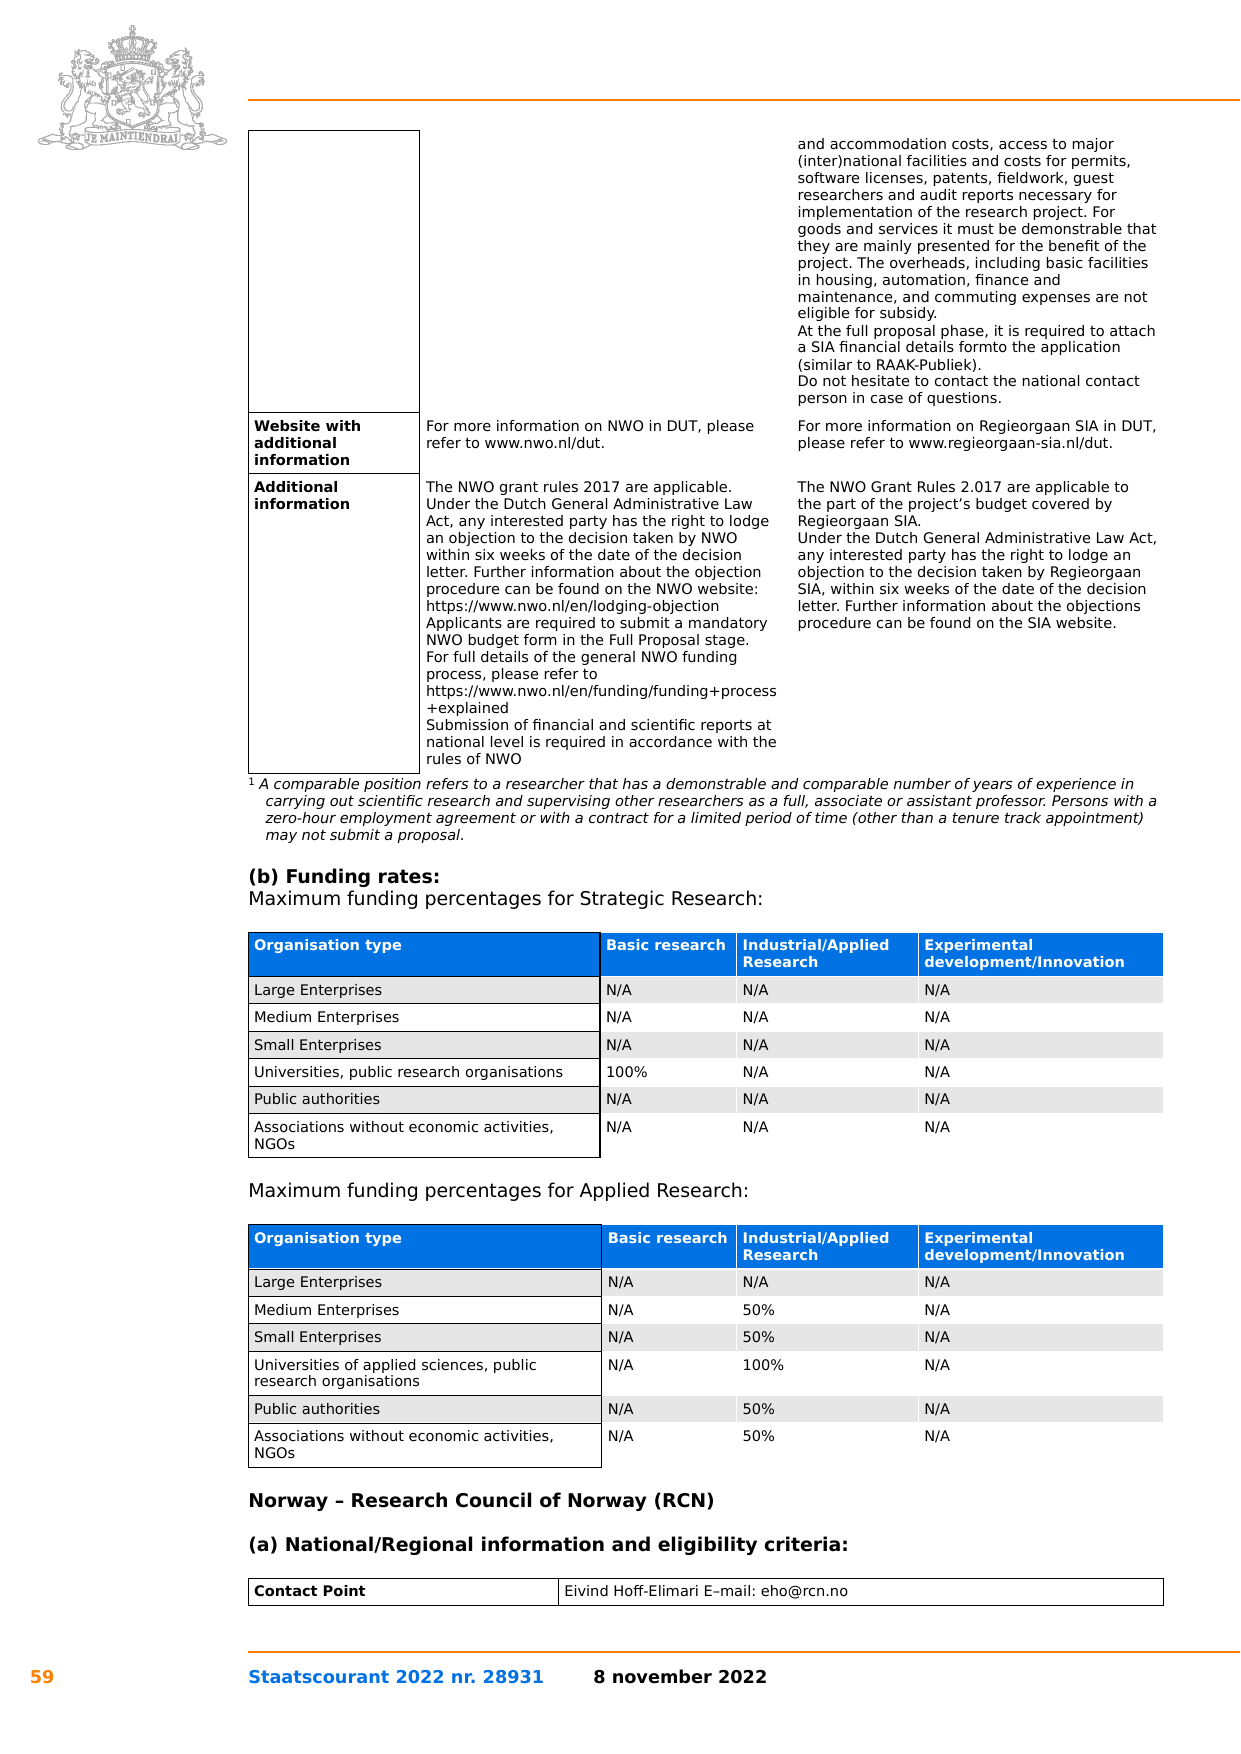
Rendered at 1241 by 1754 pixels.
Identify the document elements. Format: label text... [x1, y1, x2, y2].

table_header Organisation type [249, 933, 599, 976]
table_header Industrial/Applied Research [737, 933, 918, 976]
table_cell N/A [919, 1032, 1163, 1058]
table_header Basic research [601, 933, 736, 976]
table_cell 100% [601, 1059, 736, 1086]
table_cell N/A [601, 1032, 736, 1058]
table_header Industrial/Applied Research [737, 1225, 918, 1268]
table_cell Small Enterprises [249, 1324, 601, 1351]
table_cell N/A [737, 1032, 918, 1058]
table_cell N/A [601, 977, 736, 1003]
table_cell Website with additional information [249, 413, 419, 473]
table_cell N/A [919, 977, 1163, 1003]
table_cell 50% [737, 1297, 918, 1323]
table_cell N/A [601, 1087, 736, 1113]
table_cell [420, 131, 791, 412]
table_cell Medium Enterprises [249, 1297, 601, 1323]
table_cell and accommodation costs, access to major (inter)national facilities and costs for permits, software licenses, patents, fieldwork, guest researchers and audit reports necessary for implementation of the research project. For goods and services it must be demonstrable that they are mainly presented for the benefit of the project. The overheads, including basic facilities in housing, automation, finance and maintenance, and commuting expenses are not eligible for subsidy. At the full proposal phase, it is required to attach a SIA financial details formto the application (similar to RAAK-Publiek). Do not hesitate to contact the national contact person in case of questions. [792, 131, 1163, 412]
table_cell N/A [737, 1004, 918, 1031]
table_cell N/A [737, 1059, 918, 1086]
table_cell N/A [602, 1396, 736, 1422]
table_cell N/A [919, 1324, 1163, 1351]
table_cell 1 A comparable position refers to a researcher that has a demonstrable and comparable number of years of experience in carrying out scientific research and supervising other researchers as a full, associate or assistant professor. Persons with a zero-hour employment agreement or with a contract for a limited period of time (other than a tenure track appointment) may not submit a proposal. [248, 774, 1163, 844]
table_cell N/A [919, 1297, 1163, 1323]
table_cell N/A [919, 1004, 1163, 1031]
text Maximum funding percentages for Applied Research: [248, 1180, 1163, 1202]
table_cell N/A [919, 1114, 1163, 1157]
table_cell Small Enterprises [249, 1032, 599, 1058]
table_cell N/A [602, 1424, 736, 1467]
table_cell Large Enterprises [249, 977, 599, 1003]
table_cell Universities, public research organisations [249, 1059, 599, 1086]
table_cell The NWO grant rules 2017 are applicable. Under the Dutch General Administrative Law Act, any interested party has the right to lodge an objection to the decision taken by NWO within six weeks of the date of the decision letter. Further information about the objection procedure can be found on the NWO website: https://www.nwo.nl/en/lodging-objection Applicants are required to submit a mandatory NWO budget form in the Full Proposal stage. For full details of the general NWO funding process, please refer to https://www.nwo.nl/en/funding/funding+process+explained Submission of financial and scientific reports at national level is required in accordance with the rules of NWO [420, 474, 791, 772]
table_cell Associations without economic activities, NGOs [249, 1114, 599, 1157]
table_cell The NWO Grant Rules 2.017 are applicable to the part of the project’s budget covered by Regieorgaan SIA. Under the Dutch General Administrative Law Act, any interested party has the right to lodge an objection to the decision taken by Regieorgaan SIA, within six weeks of the date of the decision letter. Further information about the objections procedure can be found on the SIA website. [792, 474, 1163, 772]
table_header Eivind Hoff-Elimari E–mail: eho@rcn.no [559, 1579, 1163, 1605]
text (a) National/Regional information and eligibility criteria: [248, 1533, 1163, 1556]
text (b) Funding rates: [248, 866, 1163, 888]
table_cell N/A [919, 1396, 1163, 1422]
table_cell N/A [602, 1270, 736, 1296]
table_cell [249, 131, 419, 412]
table_cell N/A [919, 1059, 1163, 1086]
table_cell N/A [601, 1114, 736, 1157]
table_cell N/A [919, 1087, 1163, 1113]
table_header Contact Point [249, 1579, 558, 1605]
table_cell Large Enterprises [249, 1270, 601, 1296]
table_header Experimental development/Innovation [919, 933, 1163, 976]
table_cell N/A [602, 1352, 736, 1395]
table_cell Universities of applied sciences, public research organisations [249, 1352, 601, 1395]
table_cell N/A [737, 1114, 918, 1157]
subtitle Norway – Research Council of Norway (RCN) [248, 1490, 1163, 1512]
table_cell N/A [601, 1004, 736, 1031]
table_cell For more information on Regieorgaan SIA in DUT, please refer to www.regieorgaan-sia.nl/dut. [792, 413, 1163, 473]
table_cell Associations without economic activities, NGOs [249, 1424, 601, 1467]
table_cell Public authorities [249, 1087, 599, 1113]
table_cell N/A [919, 1424, 1163, 1467]
table_cell N/A [737, 977, 918, 1003]
table_cell Public authorities [249, 1396, 601, 1422]
table_header Experimental development/Innovation [919, 1225, 1163, 1268]
table_cell N/A [919, 1270, 1163, 1296]
table_cell 50% [737, 1396, 918, 1422]
table_cell 50% [737, 1424, 918, 1467]
table_cell N/A [602, 1297, 736, 1323]
text Maximum funding percentages for Strategic Research: [248, 888, 1163, 910]
table_cell 50% [737, 1324, 918, 1351]
table_header Organisation type [249, 1225, 601, 1268]
table_cell N/A [602, 1324, 736, 1351]
picture [38, 25, 227, 150]
table_cell For more information on NWO in DUT, please refer to www.nwo.nl/dut. [420, 413, 791, 473]
table_cell Additional information [249, 474, 419, 772]
table_cell N/A [919, 1352, 1163, 1395]
table_cell N/A [737, 1270, 918, 1296]
table_cell 100% [737, 1352, 918, 1395]
table_cell Medium Enterprises [249, 1004, 599, 1031]
table_cell N/A [737, 1087, 918, 1113]
table_header Basic research [602, 1225, 736, 1268]
